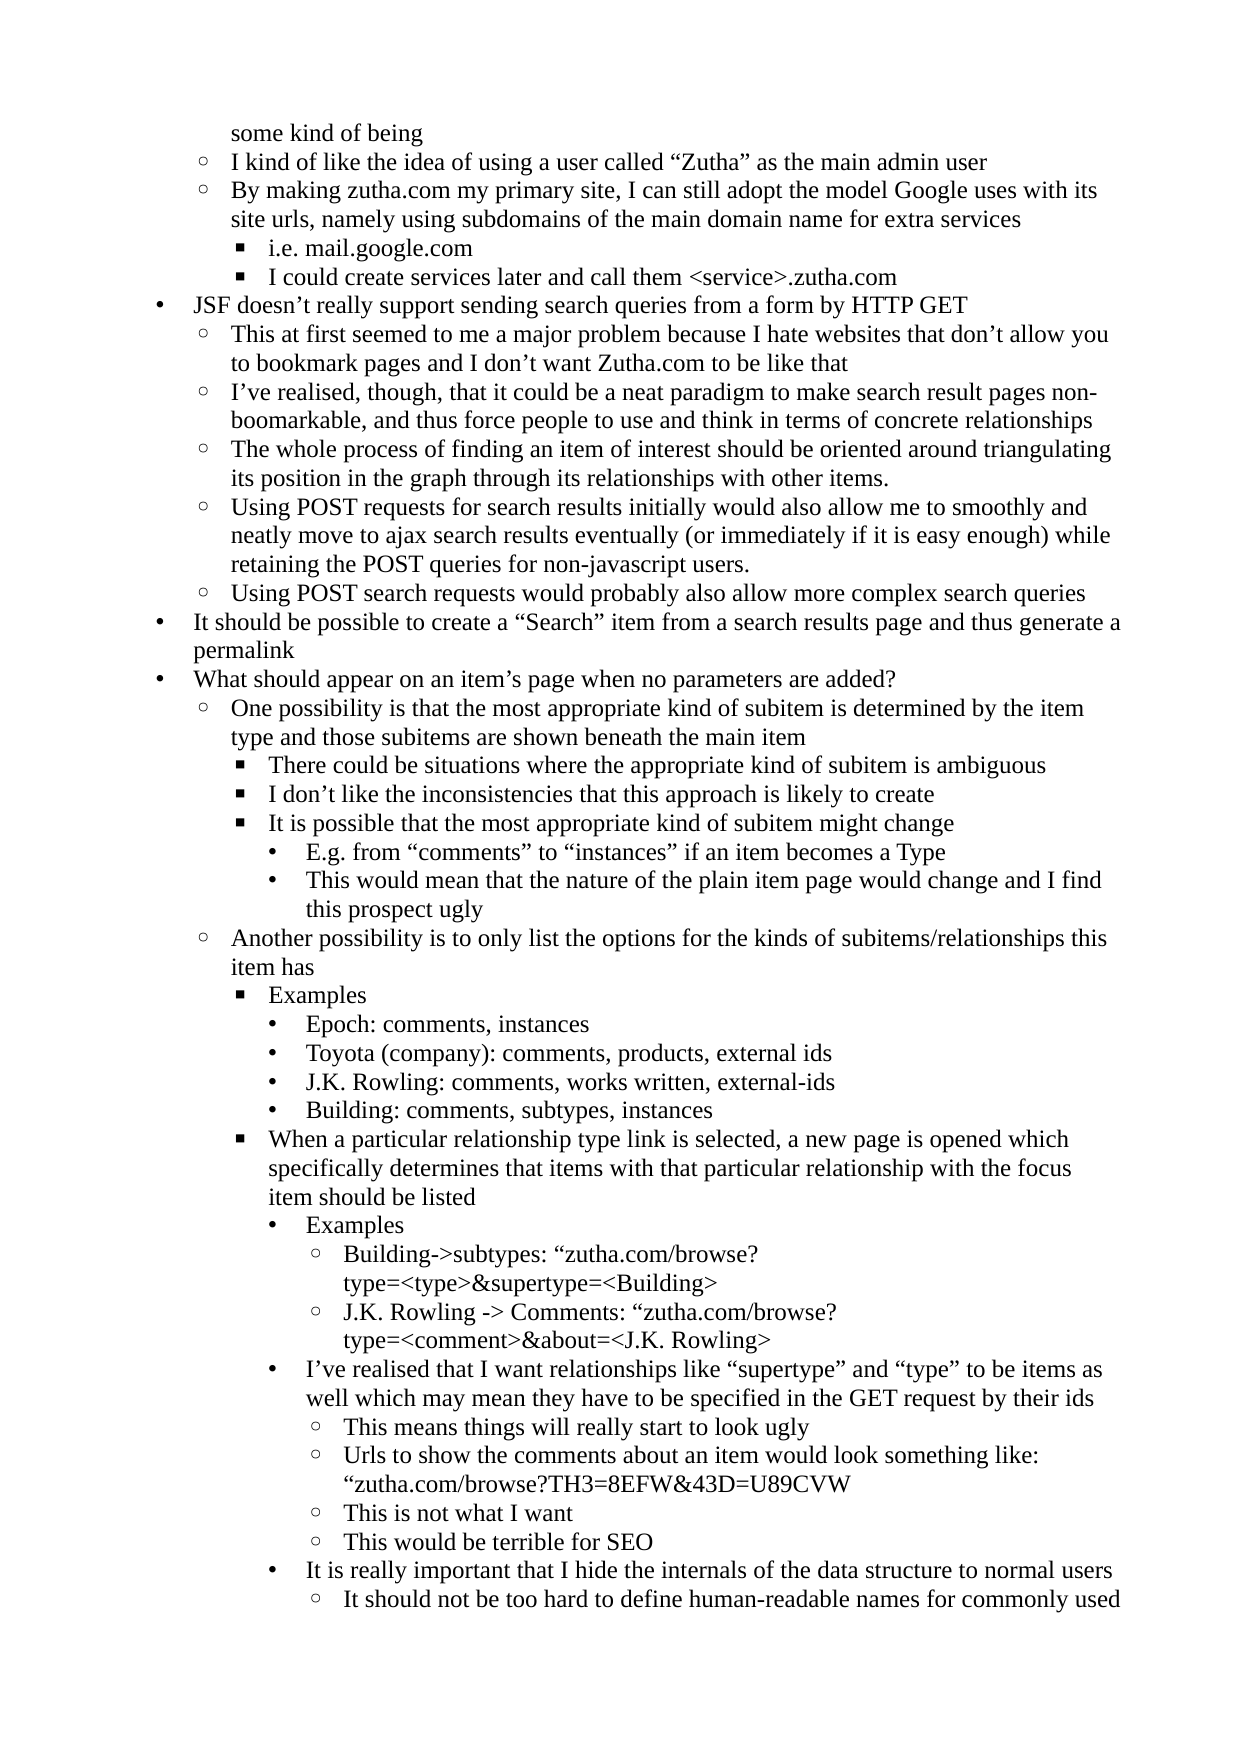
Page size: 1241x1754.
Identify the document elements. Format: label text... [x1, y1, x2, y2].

list Examples [268, 1211, 1122, 1239]
list It is possible that the most appropriate kind of subitem might change [231, 808, 1122, 837]
list i.e. mail.google.com [231, 233, 1122, 262]
list Building: comments, subtypes, instances [268, 1096, 1122, 1124]
list It should be possible to create a “Search” item from a search results page and thus generate a permalink [156, 607, 1122, 664]
list This means things will really start to look ugly [306, 1412, 1122, 1441]
list Building->subtypes: “zutha.com/browse?type=<type>&supertype=<Building> [306, 1239, 1122, 1297]
list Examples [231, 981, 1122, 1009]
list I’ve realised, though, that it could be a neat paradigm to make search result pages non-boomarkable, and thus force people to use and think in terms of concrete relationships [193, 377, 1122, 434]
list It should not be too hard to define human-readable names for commonly used [306, 1584, 1122, 1613]
list One possibility is that the most appropriate kind of subitem is determined by the item type and those subitems are shown beneath the main item [193, 693, 1122, 751]
list I don’t like the inconsistencies that this approach is likely to create [231, 779, 1122, 808]
list This would be terrible for SEO [306, 1527, 1122, 1556]
list I’ve realised that I want relationships like “supertype” and “type” to be items as well which may mean they have to be specified in the GET request by their ids [268, 1354, 1122, 1412]
list Epoch: comments, instances [268, 1009, 1122, 1038]
list some kind of being [193, 118, 1122, 147]
list Using POST requests for search results initially would also allow me to smoothly and neatly move to ajax search results eventually (or immediately if it is easy enough) while retaining the POST queries for non-javascript users. [193, 492, 1122, 578]
list When a particular relationship type link is selected, a new page is opened which specifically determines that items with that particular relationship with the focus item should be listed [231, 1124, 1122, 1211]
list E.g. from “comments” to “instances” if an item becomes a Type [268, 837, 1122, 866]
list Another possibility is to only list the options for the kinds of subitems/relationships this item has [193, 923, 1122, 981]
list This at first seemed to me a major problem because I hate websites that don’t allow you to bookmark pages and I don’t want Zutha.com to be like that [193, 319, 1122, 377]
list There could be situations where the appropriate kind of subitem is ambiguous [231, 751, 1122, 779]
list Using POST search requests would probably also allow more complex search queries [193, 578, 1122, 607]
list J.K. Rowling: comments, works written, external-ids [268, 1067, 1122, 1096]
list I could create services later and call them <service>.zutha.com [231, 262, 1122, 291]
list What should appear on an item’s page when no parameters are added? [156, 664, 1122, 693]
list The whole process of finding an item of interest should be oriented around triangulating its position in the graph through its relationships with other items. [193, 434, 1122, 492]
list JSF doesn’t really support sending search queries from a form by HTTP GET [156, 291, 1122, 319]
list By making zutha.com my primary site, I can still adopt the model Google uses with its site urls, namely using subdomains of the main domain name for extra services [193, 176, 1122, 233]
list I kind of like the idea of using a user called “Zutha” as the main admin user [193, 147, 1122, 176]
list This is not what I want [306, 1498, 1122, 1527]
list It is really important that I hide the internals of the data structure to normal users [268, 1556, 1122, 1584]
list This would mean that the nature of the plain item page would change and I find this prospect ugly [268, 866, 1122, 923]
list Toyota (company): comments, products, external ids [268, 1038, 1122, 1067]
list J.K. Rowling -> Comments: “zutha.com/browse?type=<comment>&about=<J.K. Rowling> [306, 1297, 1122, 1354]
list Urls to show the comments about an item would look something like: “zutha.com/browse?TH3=8EFW&43D=U89CVW [306, 1441, 1122, 1498]
